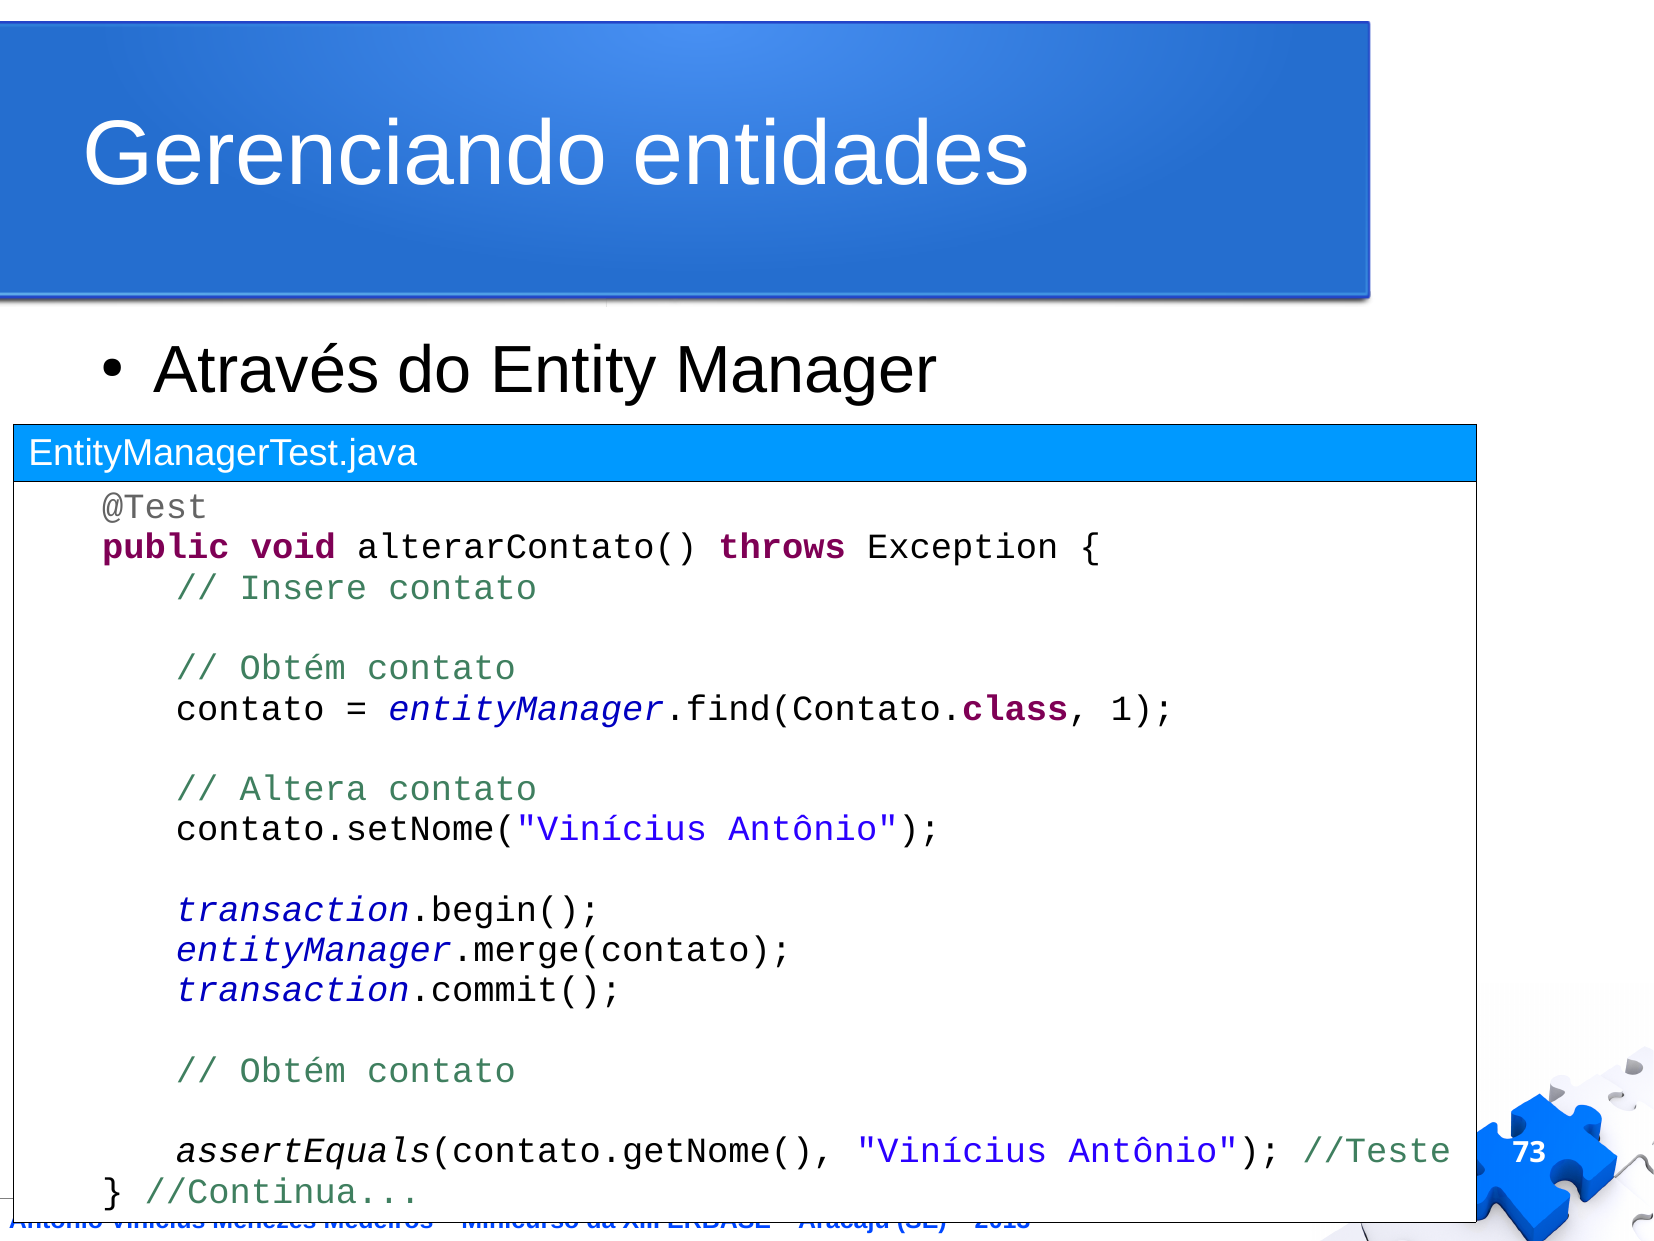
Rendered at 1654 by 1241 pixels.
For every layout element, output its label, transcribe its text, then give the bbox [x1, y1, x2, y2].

picture [0, 21, 1375, 307]
picture [1311, 983, 1654, 1241]
table_cell @Test public void alterarContato() throws Exception { // Insere contato // Obtém contato contato = entityManager.find(Contato.class, 1); // Altera contato contato.setNome("Vinícius Antônio"); transaction.begin(); entityManager.merge(contato); transaction.commit(); // Obtém contato assertEquals(contato.getNome(), "Vinícius Antônio"); //Teste } //Continua... [14, 482, 1476, 1222]
table_header EntityManagerTest.java [14, 425, 1476, 481]
title Gerenciando entidades [82, 49, 1323, 257]
list Através do Entity Manager [82, 332, 1356, 424]
